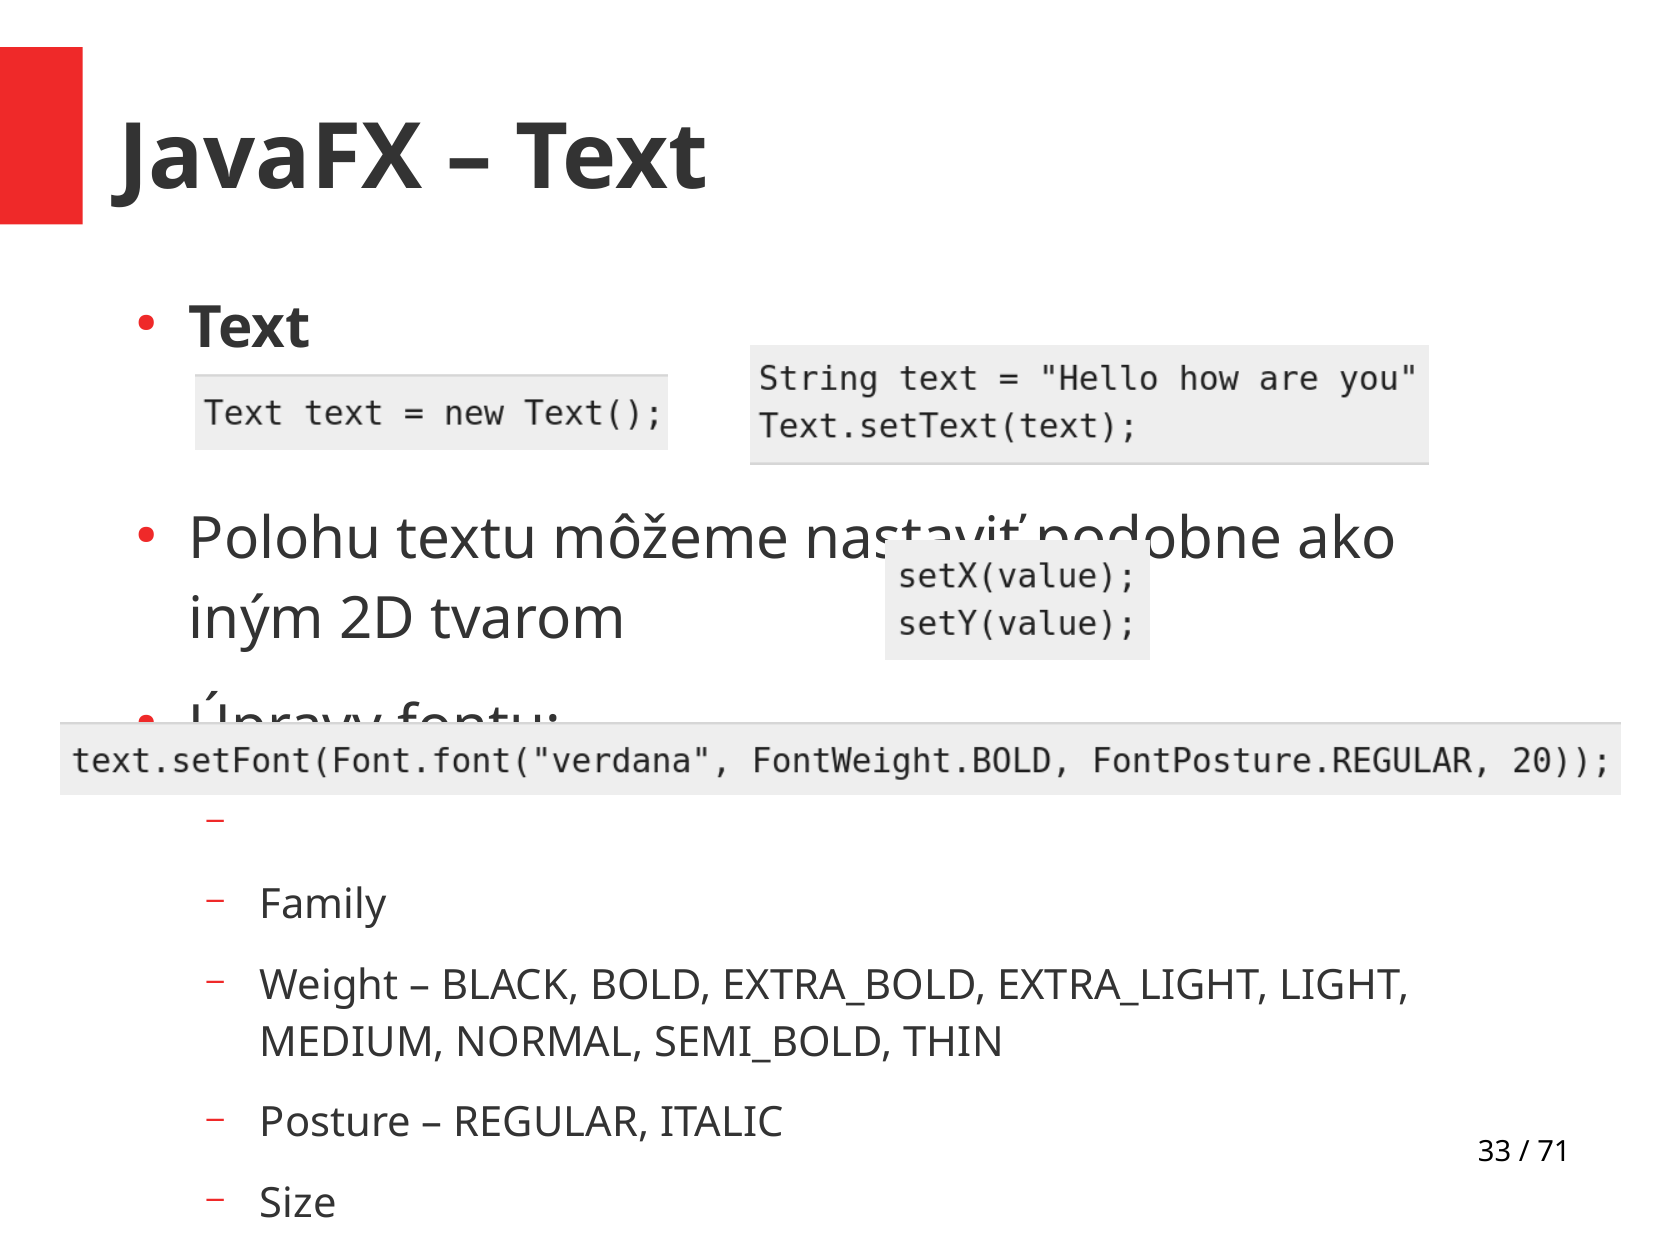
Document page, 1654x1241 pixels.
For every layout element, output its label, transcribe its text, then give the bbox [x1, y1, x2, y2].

picture [195, 373, 668, 451]
picture [885, 540, 1150, 661]
title JavaFX – Text [118, 49, 1571, 257]
picture [750, 345, 1429, 466]
list Text Polohu textu môžeme nastaviť podobne ako iným 2D tvarom Úpravy fontu: Family Weight – BLACK, BOLD, EXTRA_BOLD, EXTRA_LIGHT, LIGHT, MEDIUM, NORMAL, SEMI_BOLD, THIN Posture – REGULAR, ITALIC Size [118, 796, 1536, 1005]
picture [60, 722, 1621, 796]
list Text Polohu textu môžeme nastaviť podobne ako iným 2D tvarom Úpravy fontu: Family Weight – BLACK, BOLD, EXTRA_BOLD, EXTRA_LIGHT, LIGHT, MEDIUM, NORMAL, SEMI_BOLD, THIN Posture – REGULAR, ITALIC Size [118, 285, 1536, 722]
